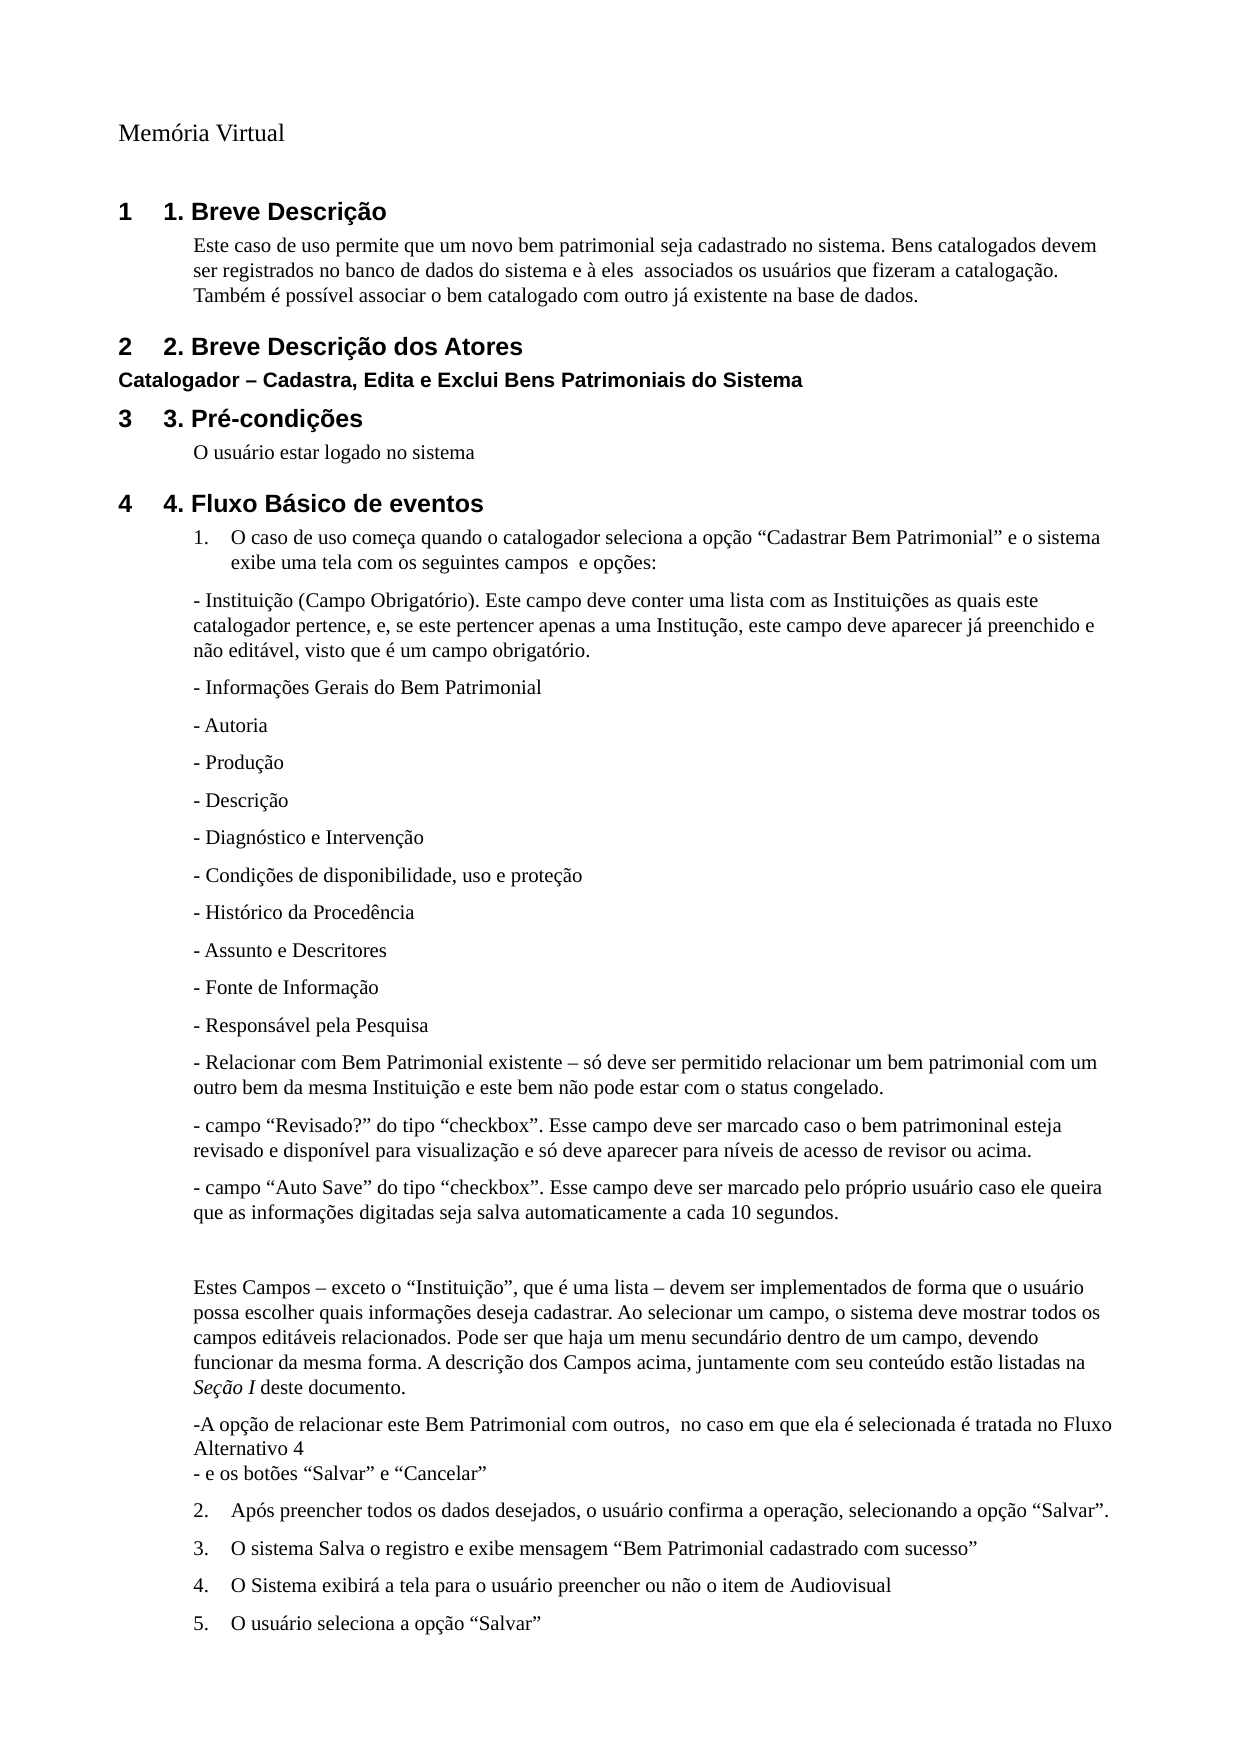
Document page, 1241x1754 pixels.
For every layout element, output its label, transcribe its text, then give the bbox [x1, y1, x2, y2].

text -A opção de relacionar este Bem Patrimonial com outros, no caso em que ela é selecionada é tratada no Fluxo Alternativo 4 [193, 1412, 1122, 1460]
text - Produção [193, 749, 1122, 774]
subtitle 4. Fluxo Básico de eventos [118, 489, 1122, 518]
text - Condições de disponibilidade, uso e proteção [193, 862, 1122, 887]
text - campo “Auto Save” do tipo “checkbox”. Esse campo deve ser marcado pelo próprio usuário caso ele queira que as informações digitadas seja salva automaticamente a cada 10 segundos. [193, 1174, 1122, 1224]
text Estes Campos – exceto o “Instituição”, que é uma lista – devem ser implementados de forma que o usuário possa escolher quais informações deseja cadastrar. Ao selecionar um campo, o sistema deve mostrar todos os campos editáveis relacionados. Pode ser que haja um menu secundário dentro de um campo, devendo funcionar da mesma forma. A descrição dos Campos acima, juntamente com seu conteúdo estão listadas na Seção I deste documento. [193, 1274, 1122, 1399]
text - Autoria [193, 712, 1122, 737]
text - Assunto e Descritores [193, 937, 1122, 962]
subtitle Catalogador – Cadastra, Edita e Exclui Bens Patrimoniais do Sistema [118, 367, 1122, 392]
list Após preencher todos os dados desejados, o usuário confirma a operação, selecionando a opção “Salvar”. [193, 1497, 1122, 1522]
subtitle 1. Breve Descrição [118, 197, 1122, 226]
text - Histórico da Procedência [193, 899, 1122, 924]
text - e os botões “Salvar” e “Cancelar” [193, 1460, 1122, 1485]
text Memória Virtual [118, 118, 1122, 147]
text - Informações Gerais do Bem Patrimonial [193, 674, 1122, 699]
list O caso de uso começa quando o catalogador seleciona a opção “Cadastrar Bem Patrimonial” e o sistema exibe uma tela com os seguintes campos e opções: [193, 524, 1122, 574]
text - Fonte de Informação [193, 974, 1122, 999]
subtitle 3. Pré-condições [118, 404, 1122, 433]
text - campo “Revisado?” do tipo “checkbox”. Esse campo deve ser marcado caso o bem patrimoninal esteja revisado e disponível para visualização e só deve aparecer para níveis de acesso de revisor ou acima. [193, 1112, 1122, 1162]
text - Diagnóstico e Intervenção [193, 824, 1122, 849]
text - Responsável pela Pesquisa [193, 1012, 1122, 1037]
list O sistema Salva o registro e exibe mensagem “Bem Patrimonial cadastrado com sucesso” [193, 1535, 1122, 1560]
subtitle 2. Breve Descrição dos Atores [118, 332, 1122, 361]
text O usuário estar logado no sistema [193, 439, 1122, 464]
list O Sistema exibirá a tela para o usuário preencher ou não o item de Audiovisual [193, 1572, 1122, 1597]
text - Relacionar com Bem Patrimonial existente – só deve ser permitido relacionar um bem patrimonial com um outro bem da mesma Instituição e este bem não pode estar com o status congelado. [193, 1049, 1122, 1099]
text - Instituição (Campo Obrigatório). Este campo deve conter uma lista com as Instituições as quais este catalogador pertence, e, se este pertencer apenas a uma Institução, este campo deve aparecer já preenchido e não editável, visto que é um campo obrigatório. [193, 587, 1122, 662]
text - Descrição [193, 787, 1122, 812]
text Este caso de uso permite que um novo bem patrimonial seja cadastrado no sistema. Bens catalogados devem ser registrados no banco de dados do sistema e à eles associados os usuários que fizeram a catalogação. Também é possível associar o bem catalogado com outro já existente na base de dados. [193, 232, 1122, 307]
list O usuário seleciona a opção “Salvar” [193, 1610, 1122, 1635]
